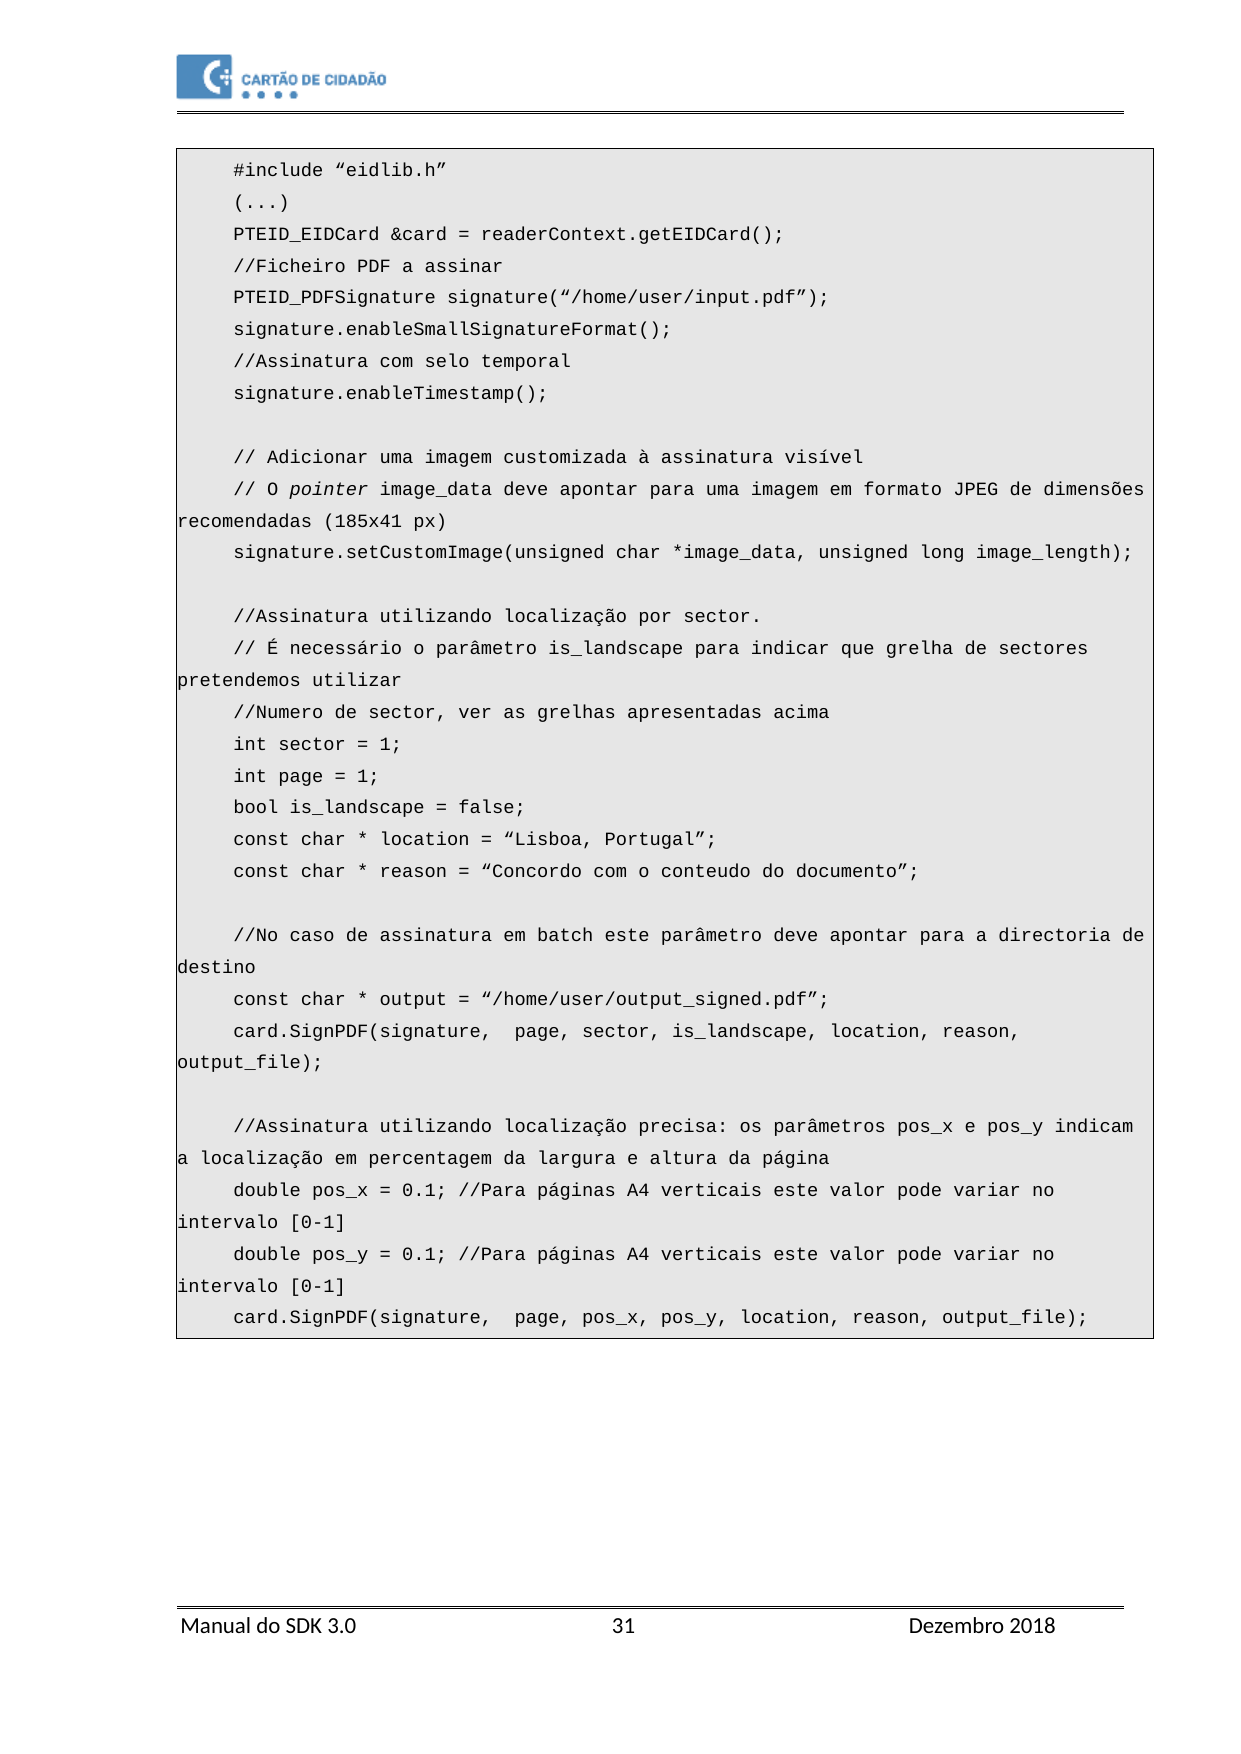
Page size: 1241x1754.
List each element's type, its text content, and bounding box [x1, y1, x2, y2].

text PTEID_EIDCard &card = readerContext.getEIDCard(); [177, 224, 1153, 246]
picture [174, 49, 428, 106]
text signature.setCustomImage(unsigned char *image_data, unsigned long image_length); [177, 543, 1153, 564]
text (...) [177, 193, 1153, 214]
text //Assinatura utilizando localização por sector. [177, 607, 1153, 628]
text bool is_landscape = false; [177, 798, 1153, 819]
text // É necessário o parâmetro is_landscape para indicar que grelha de sectores pretendemos utilizar [177, 639, 1153, 692]
text //Ficheiro PDF a assinar [177, 256, 1153, 278]
text int page = 1; [177, 766, 1153, 788]
text //No caso de assinatura em batch este parâmetro deve apontar para a directoria de destino [177, 926, 1153, 979]
text double pos_y = 0.1; //Para páginas A4 verticais este valor pode variar no intervalo [0-1] [177, 1244, 1153, 1298]
text //Assinatura utilizando localização precisa: os parâmetros pos_x e pos_y indicam a localização em percentagem da largura e altura da página [177, 1117, 1153, 1170]
text card.SignPDF(signature, page, pos_x, pos_y, location, reason, output_file); [177, 1308, 1153, 1329]
text //Assinatura com selo temporal [177, 352, 1153, 373]
text int sector = 1; [177, 734, 1153, 756]
text // O pointer image_data deve apontar para uma imagem em formato JPEG de dimensões recomendadas (185x41 px) [177, 479, 1153, 533]
text signature.enableSmallSignatureFormat(); [177, 320, 1153, 341]
text PTEID_PDFSignature signature(“/home/user/input.pdf”); [177, 288, 1153, 309]
text #include “eidlib.h” [177, 161, 1153, 182]
text // Adicionar uma imagem customizada à assinatura visível [177, 448, 1153, 469]
text const char * reason = “Concordo com o conteudo do documento”; [177, 862, 1153, 883]
text double pos_x = 0.1; //Para páginas A4 verticais este valor pode variar no intervalo [0-1] [177, 1181, 1153, 1234]
text //Numero de sector, ver as grelhas apresentadas acima [177, 703, 1153, 724]
text signature.enableTimestamp(); [177, 384, 1153, 405]
text card.SignPDF(signature, page, sector, is_landscape, location, reason, output_file); [177, 1021, 1153, 1074]
text const char * output = “/home/user/output_signed.pdf”; [177, 989, 1153, 1011]
text const char * location = “Lisboa, Portugal”; [177, 830, 1153, 851]
